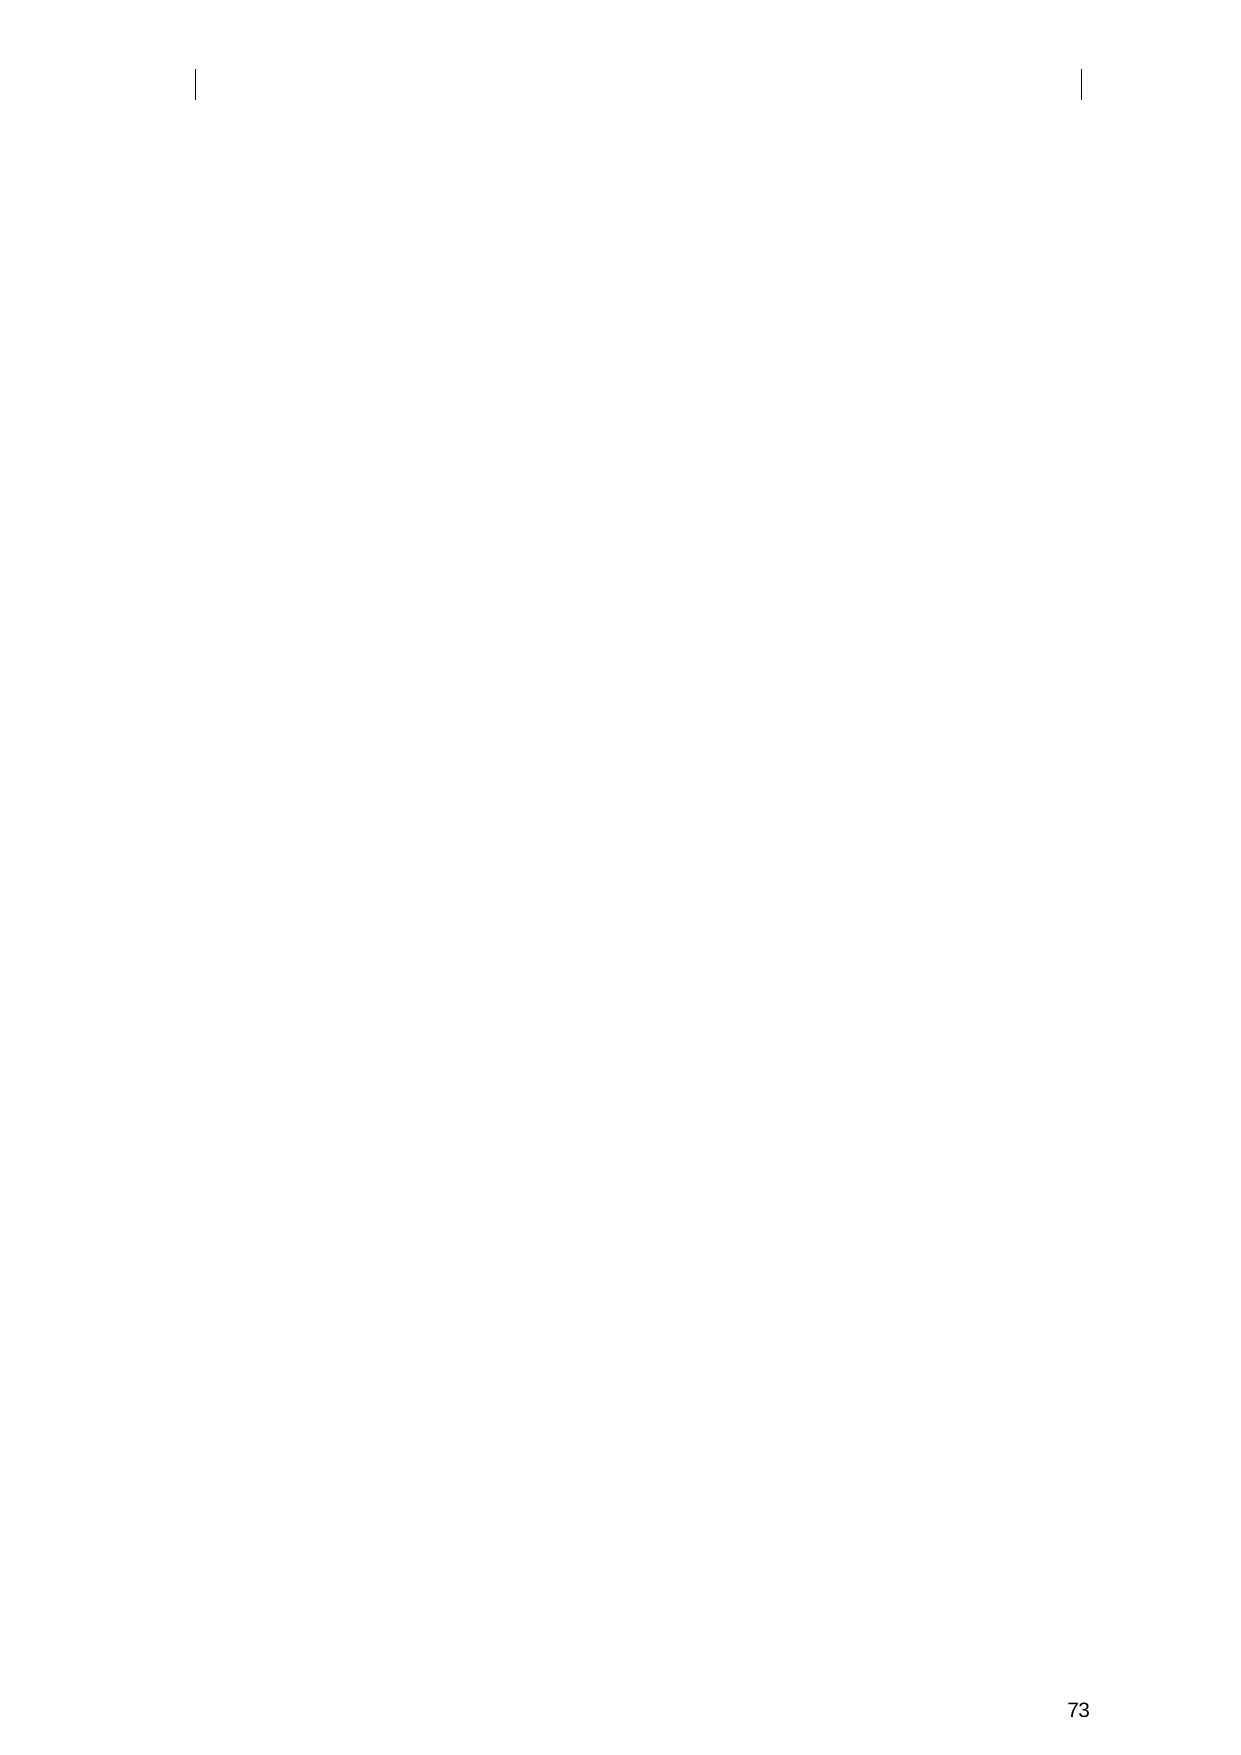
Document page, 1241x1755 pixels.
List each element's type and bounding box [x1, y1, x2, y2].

table_cell [196, 69, 1081, 100]
table_cell [1082, 69, 1147, 100]
table_cell [98, 69, 195, 100]
